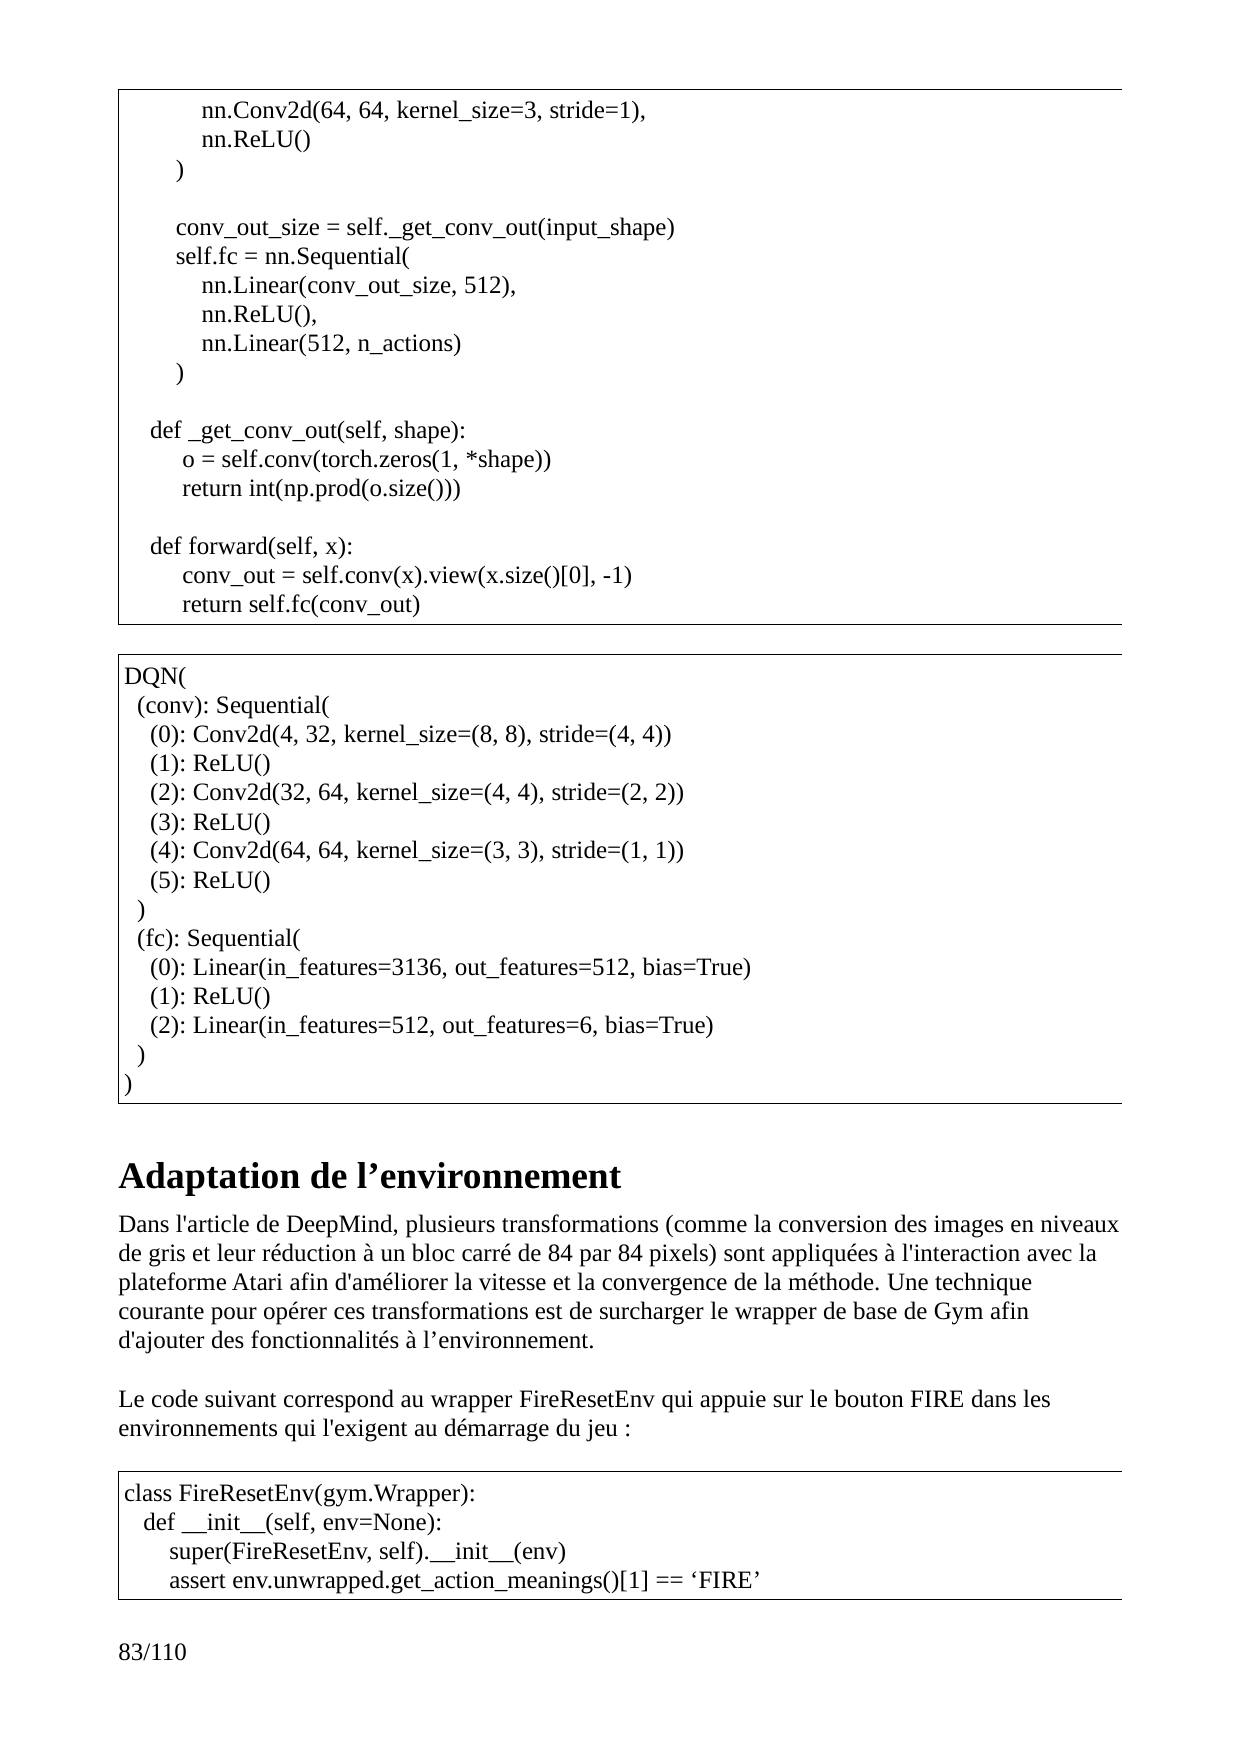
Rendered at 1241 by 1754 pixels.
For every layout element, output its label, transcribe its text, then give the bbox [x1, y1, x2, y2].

table_header nn.Conv2d(64, 64, kernel_size=3, stride=1), nn.ReLU() ) conv_out_size = self._get_conv_out(input_shape) self.fc = nn.Sequential( nn.Linear(conv_out_size, 512), nn.ReLU(), nn.Linear(512, n_actions) ) def _get_conv_out(self, shape): o = self.conv(torch.zeros(1, *shape)) return int(np.prod(o.size())) def forward(self, x): conv_out = self.conv(x).view(x.size()[0], -1) return self.fc(conv_out) [119, 90, 1122, 624]
table_header DQN( (conv): Sequential( (0): Conv2d(4, 32, kernel_size=(8, 8), stride=(4, 4)) (1): ReLU() (2): Conv2d(32, 64, kernel_size=(4, 4), stride=(2, 2)) (3): ReLU() (4): Conv2d(64, 64, kernel_size=(3, 3), stride=(1, 1)) (5): ReLU() ) (fc): Sequential( (0): Linear(in_features=3136, out_features=512, bias=True) (1): ReLU() (2): Linear(in_features=512, out_features=6, bias=True) ) ) [119, 655, 1122, 1103]
text Dans l'article de DeepMind, plusieurs transformations (comme la conversion des images en niveaux de gris et leur réduction à un bloc carré de 84 par 84 pixels) sont appliquées à l'interaction avec la plateforme Atari afin d'améliorer la vitesse et la convergence de la méthode. Une technique courante pour opérer ces transformations est de surcharger le wrapper de base de Gym afin d'ajouter des fonctionnalités à l’environnement. [118, 1209, 1122, 1354]
text Le code suivant correspond au wrapper FireResetEnv qui appuie sur le bouton FIRE dans les environnements qui l'exigent au démarrage du jeu : [118, 1383, 1122, 1442]
subtitle Adaptation de l’environnement [118, 1154, 1122, 1197]
table_header class FireResetEnv(gym.Wrapper): def __init__(self, env=None): super(FireResetEnv, self).__init__(env) assert env.unwrapped.get_action_meanings()[1] == ‘FIRE’ [119, 1472, 1122, 1599]
